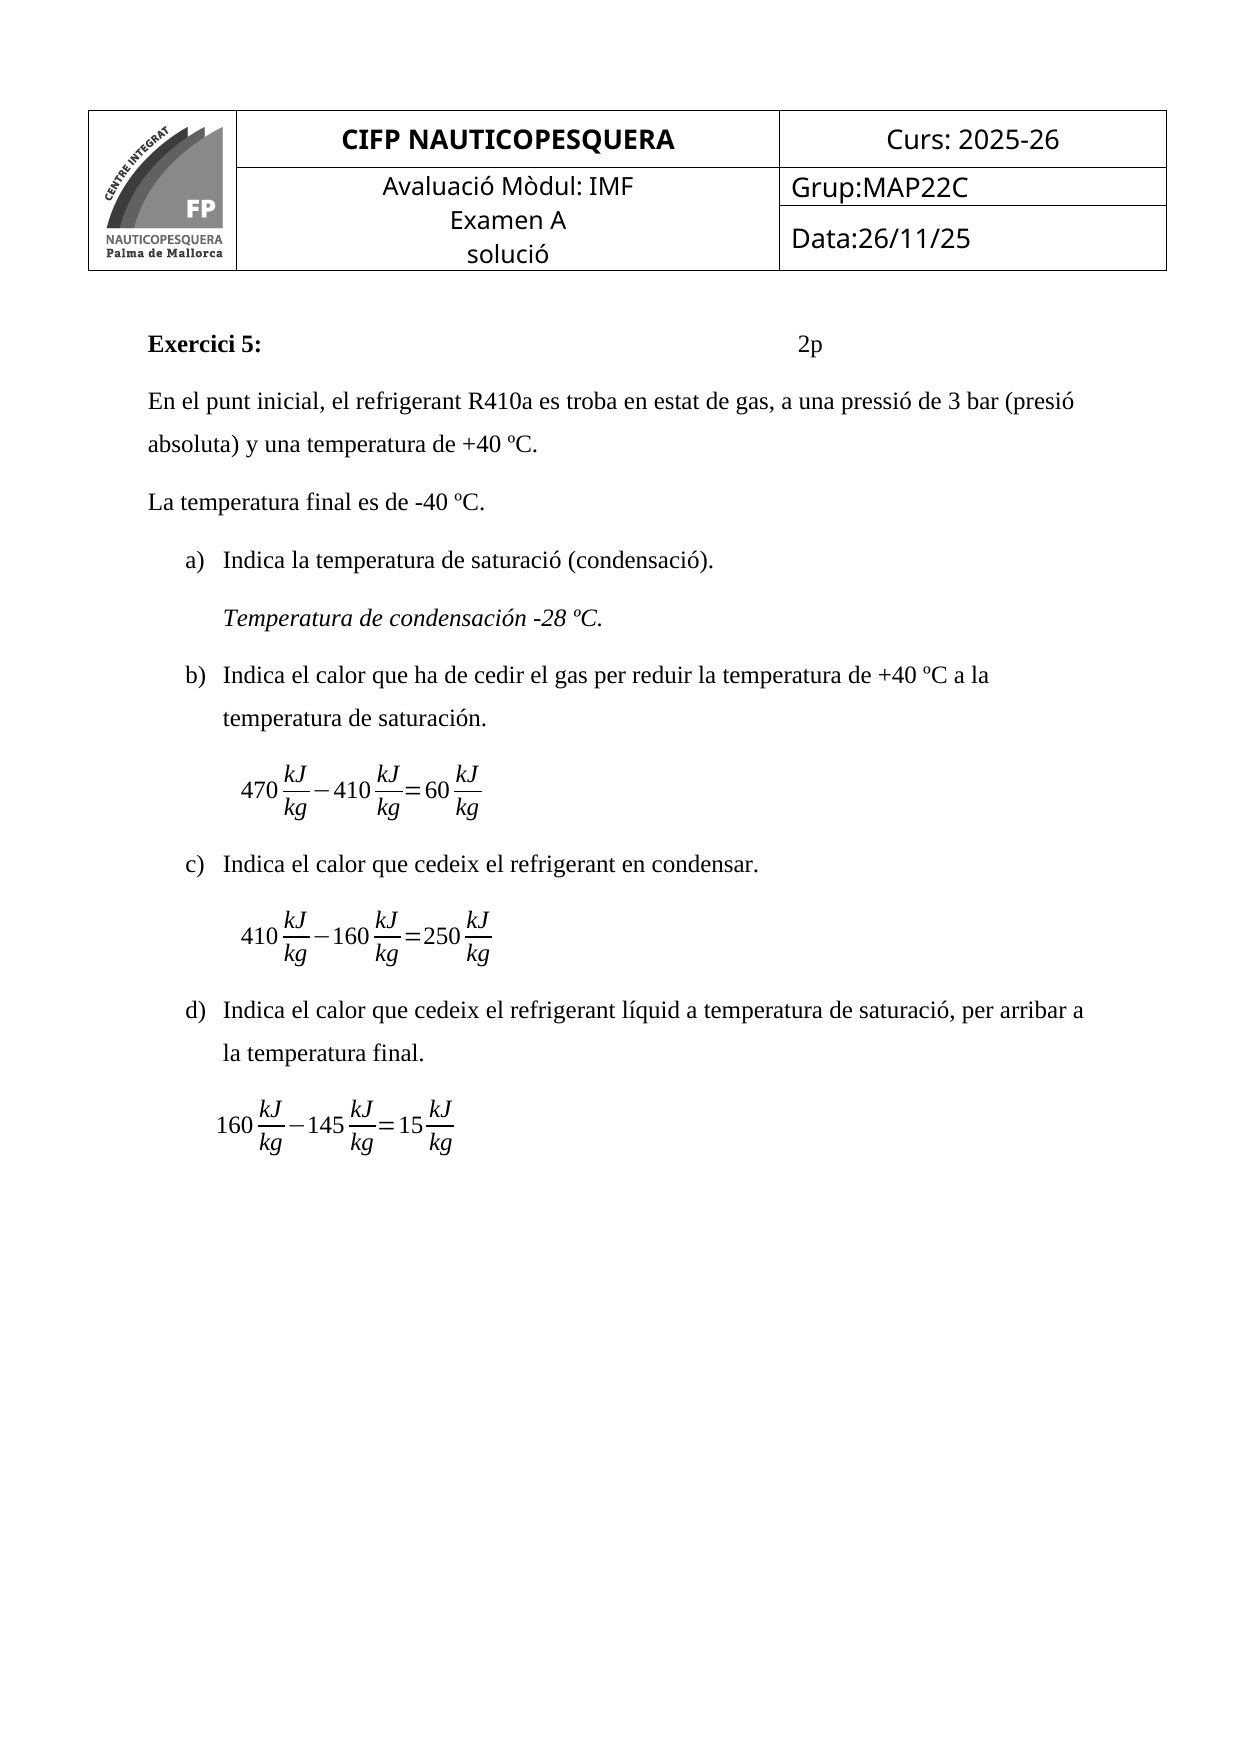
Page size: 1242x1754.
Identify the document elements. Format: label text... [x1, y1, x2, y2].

text Exercici 5: 2p [148, 329, 1094, 358]
text En el punt inicial, el refrigerant R410a es troba en estat de gas, a una pressió de 3 bar (presió absoluta) y una temperatura de +40 ºC. [148, 386, 1094, 458]
text La temperatura final es de -40 ºC. [148, 487, 1094, 516]
list Indica el calor que ha de cedir el gas per reduir la temperatura de +40 ºC a la temperatura de saturación. [185, 660, 1094, 732]
list Indica el calor que cedeix el refrigerant líquid a temperatura de saturació, per arribar a la temperatura final. [185, 995, 1094, 1067]
picture [100, 116, 229, 265]
list Indica la temperatura de saturació (condensació). [185, 545, 1094, 574]
list Indica el calor que cedeix el refrigerant en condensar. [185, 849, 1094, 878]
list Temperatura de condensación -28 ºC. [185, 603, 1094, 631]
